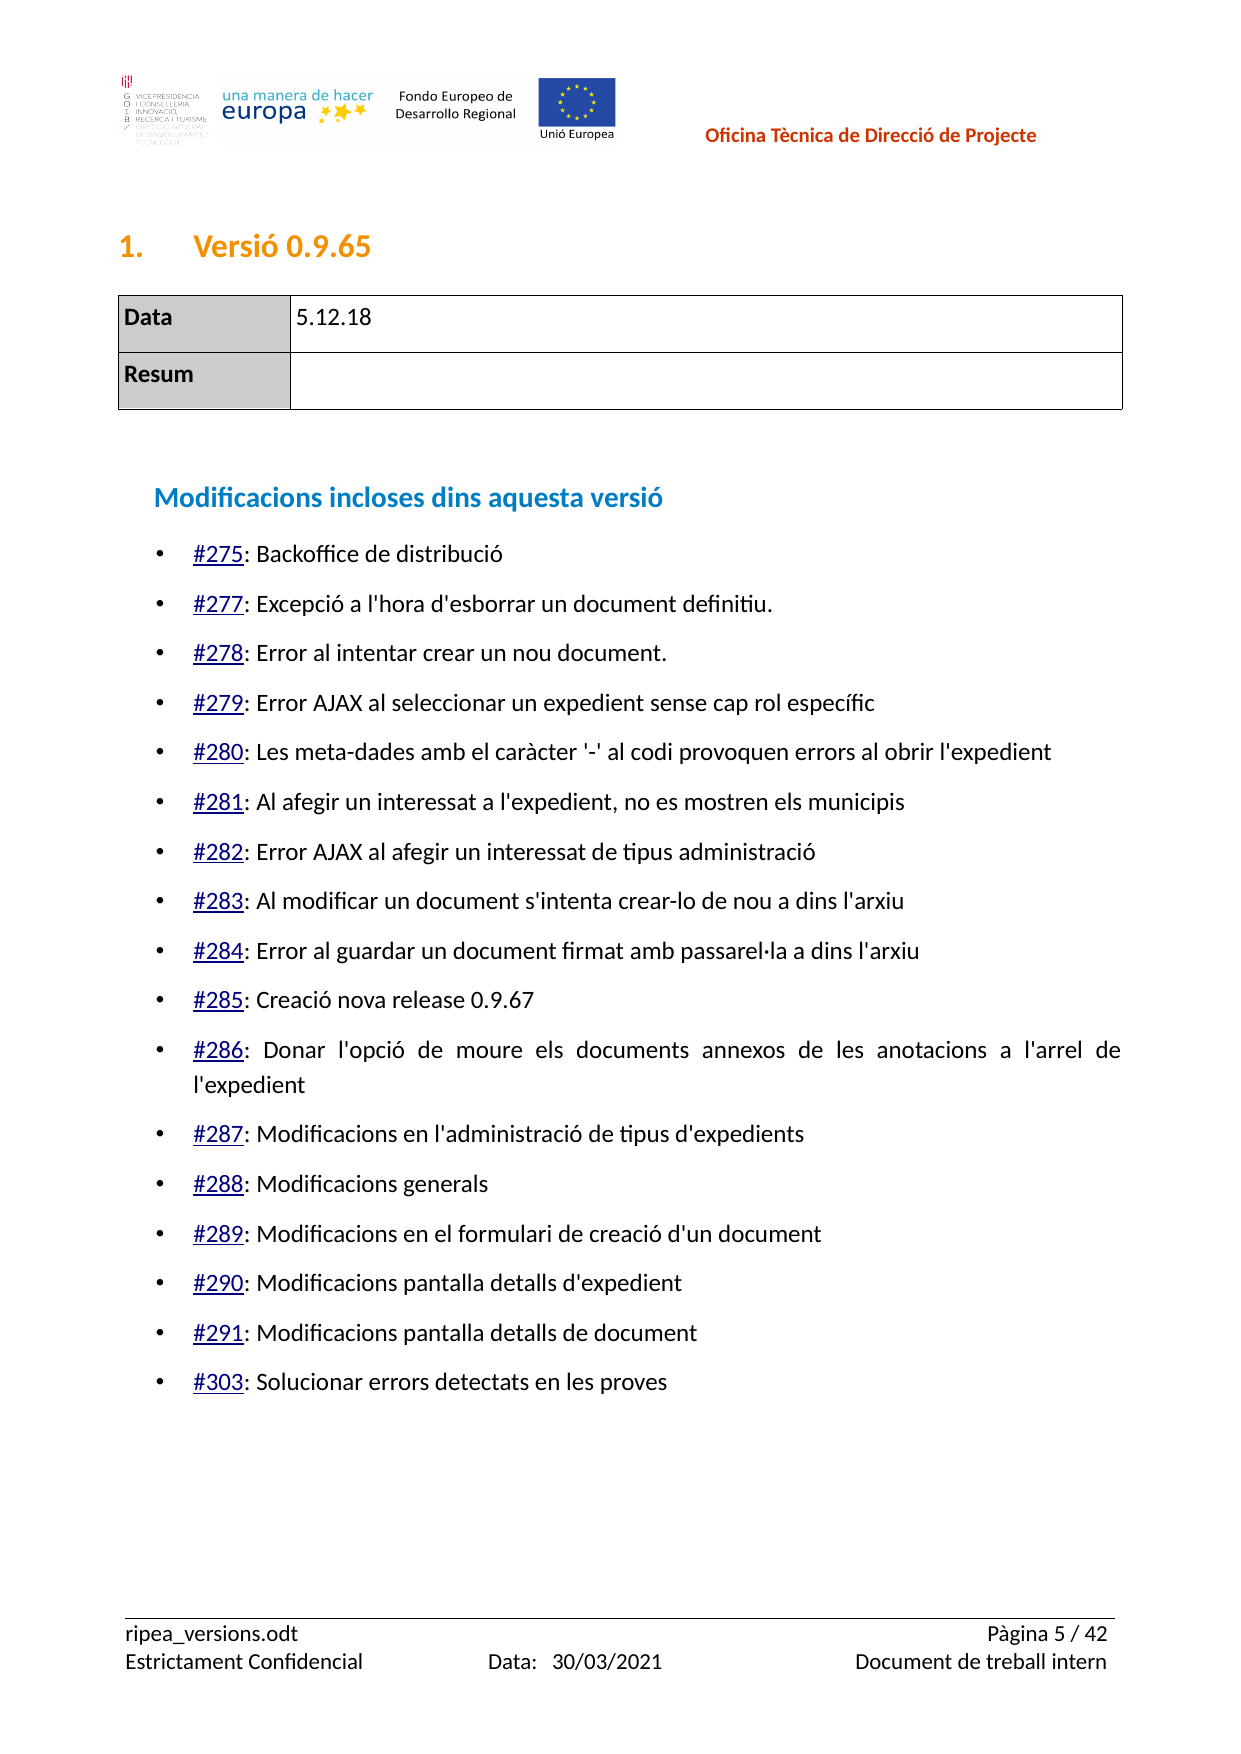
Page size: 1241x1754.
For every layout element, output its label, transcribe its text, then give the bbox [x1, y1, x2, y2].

list #288: Modificacions generals [156, 1168, 1122, 1199]
list #291: Modificacions pantalla detalls de document [156, 1317, 1122, 1347]
list #285: Creació nova release 0.9.67 [156, 984, 1122, 1015]
list #277: Excepció a l'hora d'esborrar un document definitiu. [156, 588, 1122, 618]
list #278: Error al intentar crear un nou document. [156, 637, 1122, 668]
list #279: Error AJAX al seleccionar un expedient sense cap rol específic [156, 687, 1122, 717]
table_header 5.12.18 [291, 296, 1122, 352]
list #282: Error AJAX al afegir un interessat de tipus administració [156, 836, 1122, 866]
picture [219, 73, 621, 147]
subtitle Modificacions incloses dins aquesta versió [153, 479, 1122, 514]
table_cell [291, 353, 1122, 408]
subtitle Versió 0.9.65 [118, 225, 1122, 266]
list #286: Donar l'opció de moure els documents annexos de les anotacions a l'arrel de l'expedient [156, 1034, 1122, 1099]
picture [118, 73, 213, 147]
table_header Data [119, 296, 290, 352]
list #275: Backoffice de distribució [156, 538, 1122, 569]
table_cell Resum [119, 353, 290, 408]
list #283: Al modificar un document s'intenta crear-lo de nou a dins l'arxiu [156, 885, 1122, 916]
list #290: Modificacions pantalla detalls d'expedient [156, 1267, 1122, 1298]
list #280: Les meta-dades amb el caràcter '-' al codi provoquen errors al obrir l'expedient [156, 736, 1122, 767]
list #303: Solucionar errors detectats en les proves [156, 1366, 1122, 1397]
list #287: Modificacions en l'administració de tipus d'expedients [156, 1118, 1122, 1149]
list #284: Error al guardar un document firmat amb passarel·la a dins l'arxiu [156, 935, 1122, 965]
list #289: Modificacions en el formulari de creació d'un document [156, 1218, 1122, 1248]
list #281: Al afegir un interessat a l'expedient, no es mostren els municipis [156, 786, 1122, 817]
